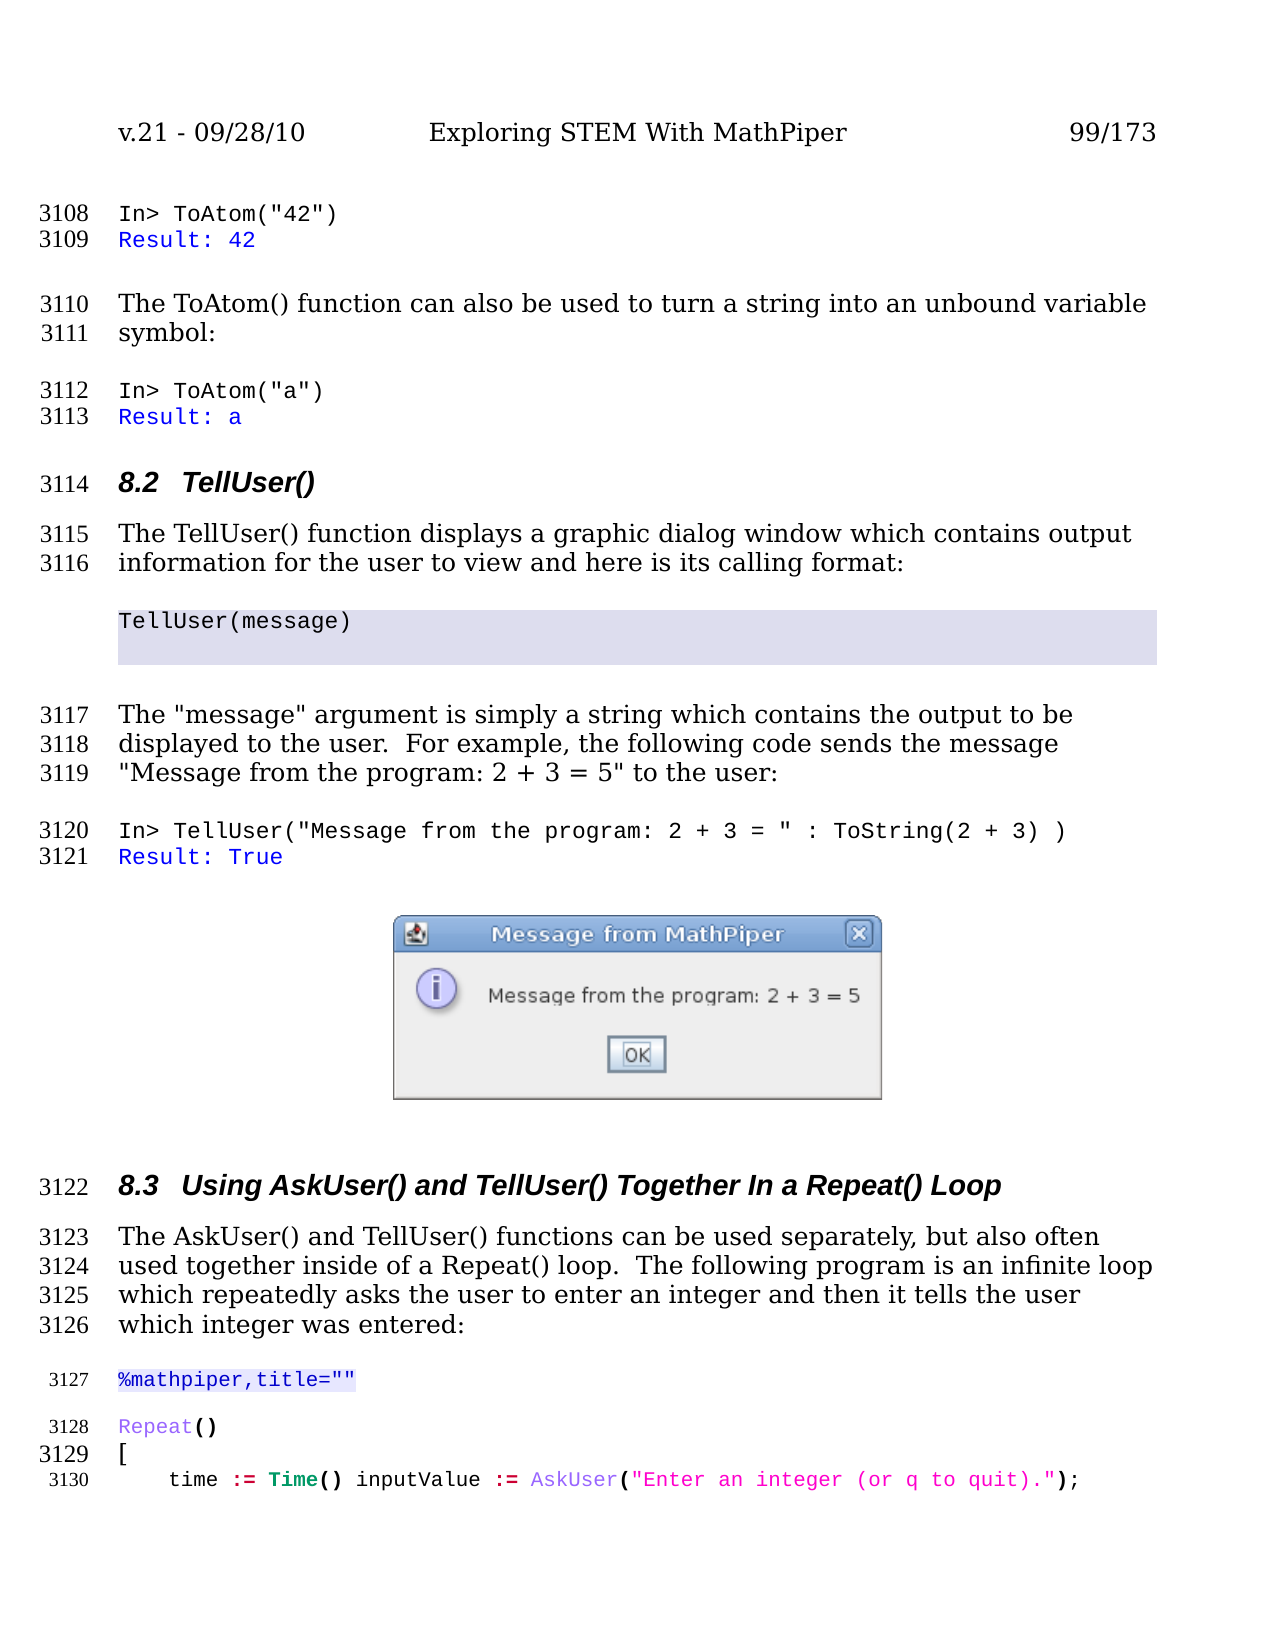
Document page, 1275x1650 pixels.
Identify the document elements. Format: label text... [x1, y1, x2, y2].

text The TellUser() function displays a graphic dialog window which contains output information for the user to view and here is its calling format: [118, 519, 1157, 577]
text The "message" argument is simply a string which contains the output to be displayed to the user. For example, the following code sends the message "Message from the program: 2 + 3 = 5" to the user: [118, 700, 1157, 787]
subtitle Using AskUser() and TellUser() Together In a Repeat() Loop [118, 1168, 1157, 1201]
text In> ToAtom("a") [118, 380, 1157, 406]
picture [393, 915, 883, 1100]
text [ [118, 1440, 1157, 1469]
subtitle TellUser() [118, 465, 1157, 498]
text time := Time() inputValue := AskUser("Enter an integer (or q to quit)."); [118, 1469, 1157, 1492]
text Repeat() [118, 1416, 1157, 1440]
text Result: True [118, 845, 1157, 871]
text In> ToAtom("42") [118, 203, 1157, 229]
text %mathpiper,title="" [118, 1369, 1157, 1392]
text In> TellUser("Message from the program: 2 + 3 = " : ToString(2 + 3) ) [118, 819, 1157, 845]
text The AskUser() and TellUser() functions can be used separately, but also often used together inside of a Repeat() loop. The following program is an infinite loop which repeatedly asks the user to enter an integer and then it tells the user which integer was entered: [118, 1222, 1157, 1339]
text Result: 42 [118, 229, 1157, 254]
text Result: a [118, 406, 1157, 432]
table_header TellUser(message) [118, 610, 1157, 665]
text The ToAtom() function can also be used to turn a string into an unbound variable symbol: [118, 289, 1157, 348]
